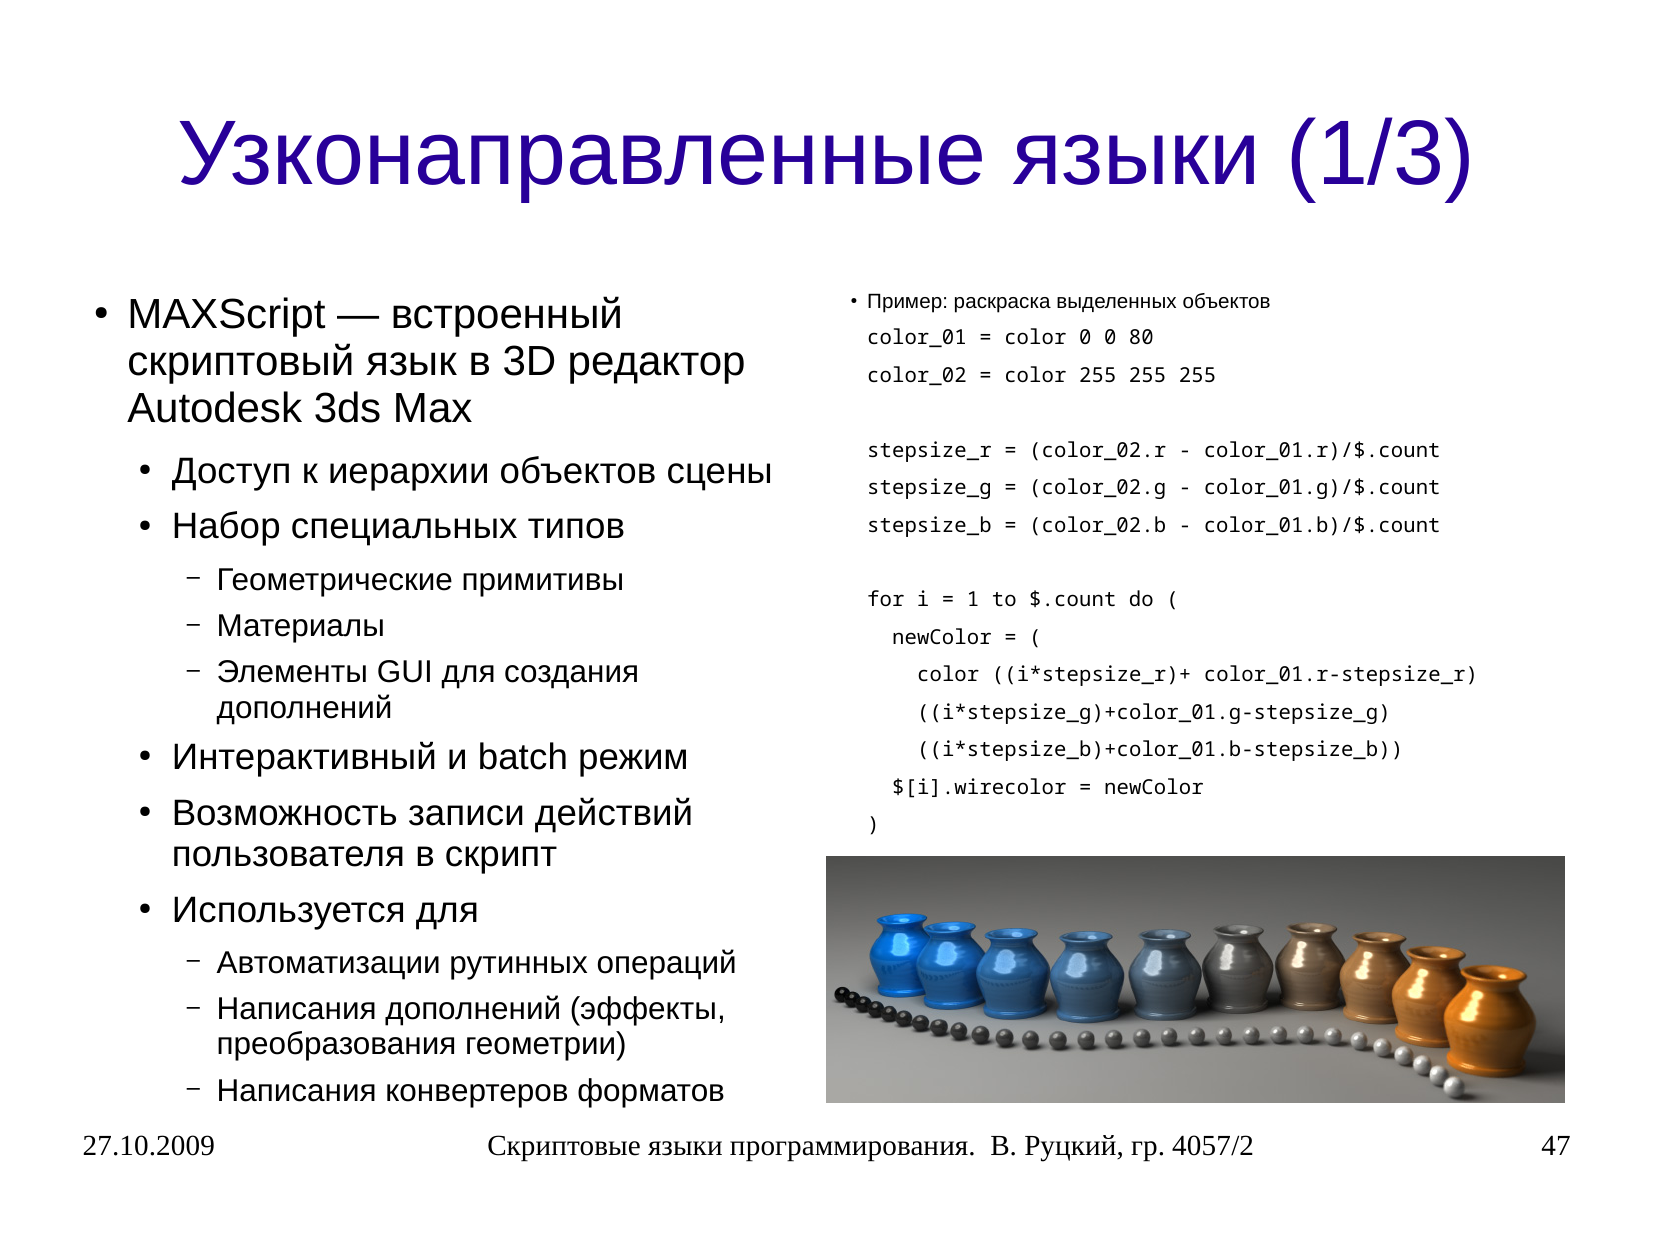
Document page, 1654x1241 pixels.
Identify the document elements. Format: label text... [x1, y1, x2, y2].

picture [826, 856, 1565, 1103]
list MAXScript — встроенный скриптовый язык в 3D редактор Autodesk 3ds Max Доступ к иерархии объектов сцены Набор специальных типов Геометрические примитивы Материалы Элементы GUI для создания дополнений Интерактивный и batch режим Возможность записи действий пользователя в скрипт Используется для Автоматизации рутинных операций Написания дополнений (эффекты, преобразования геометрии) Написания конвертеров форматов [82, 290, 809, 1109]
list Пример: раскраска выделенных объектов color_01 = color 0 0 80 color_02 = color 255 255 255 stepsize_r = (color_02.r - color_01.r)/$.count stepsize_g = (color_02.g - color_01.g)/$.count stepsize_b = (color_02.b - color_01.b)/$.count for i = 1 to $.count do ( newColor = ( color ((i*stepsize_r)+ color_01.r-stepsize_r) ((i*stepsize_g)+color_01.g-stepsize_g) ((i*stepsize_b)+color_01.b-stepsize_b)) $[i].wirecolor = newColor ) [845, 290, 1572, 857]
title Узконаправленные языки (1/3) [82, 49, 1571, 257]
